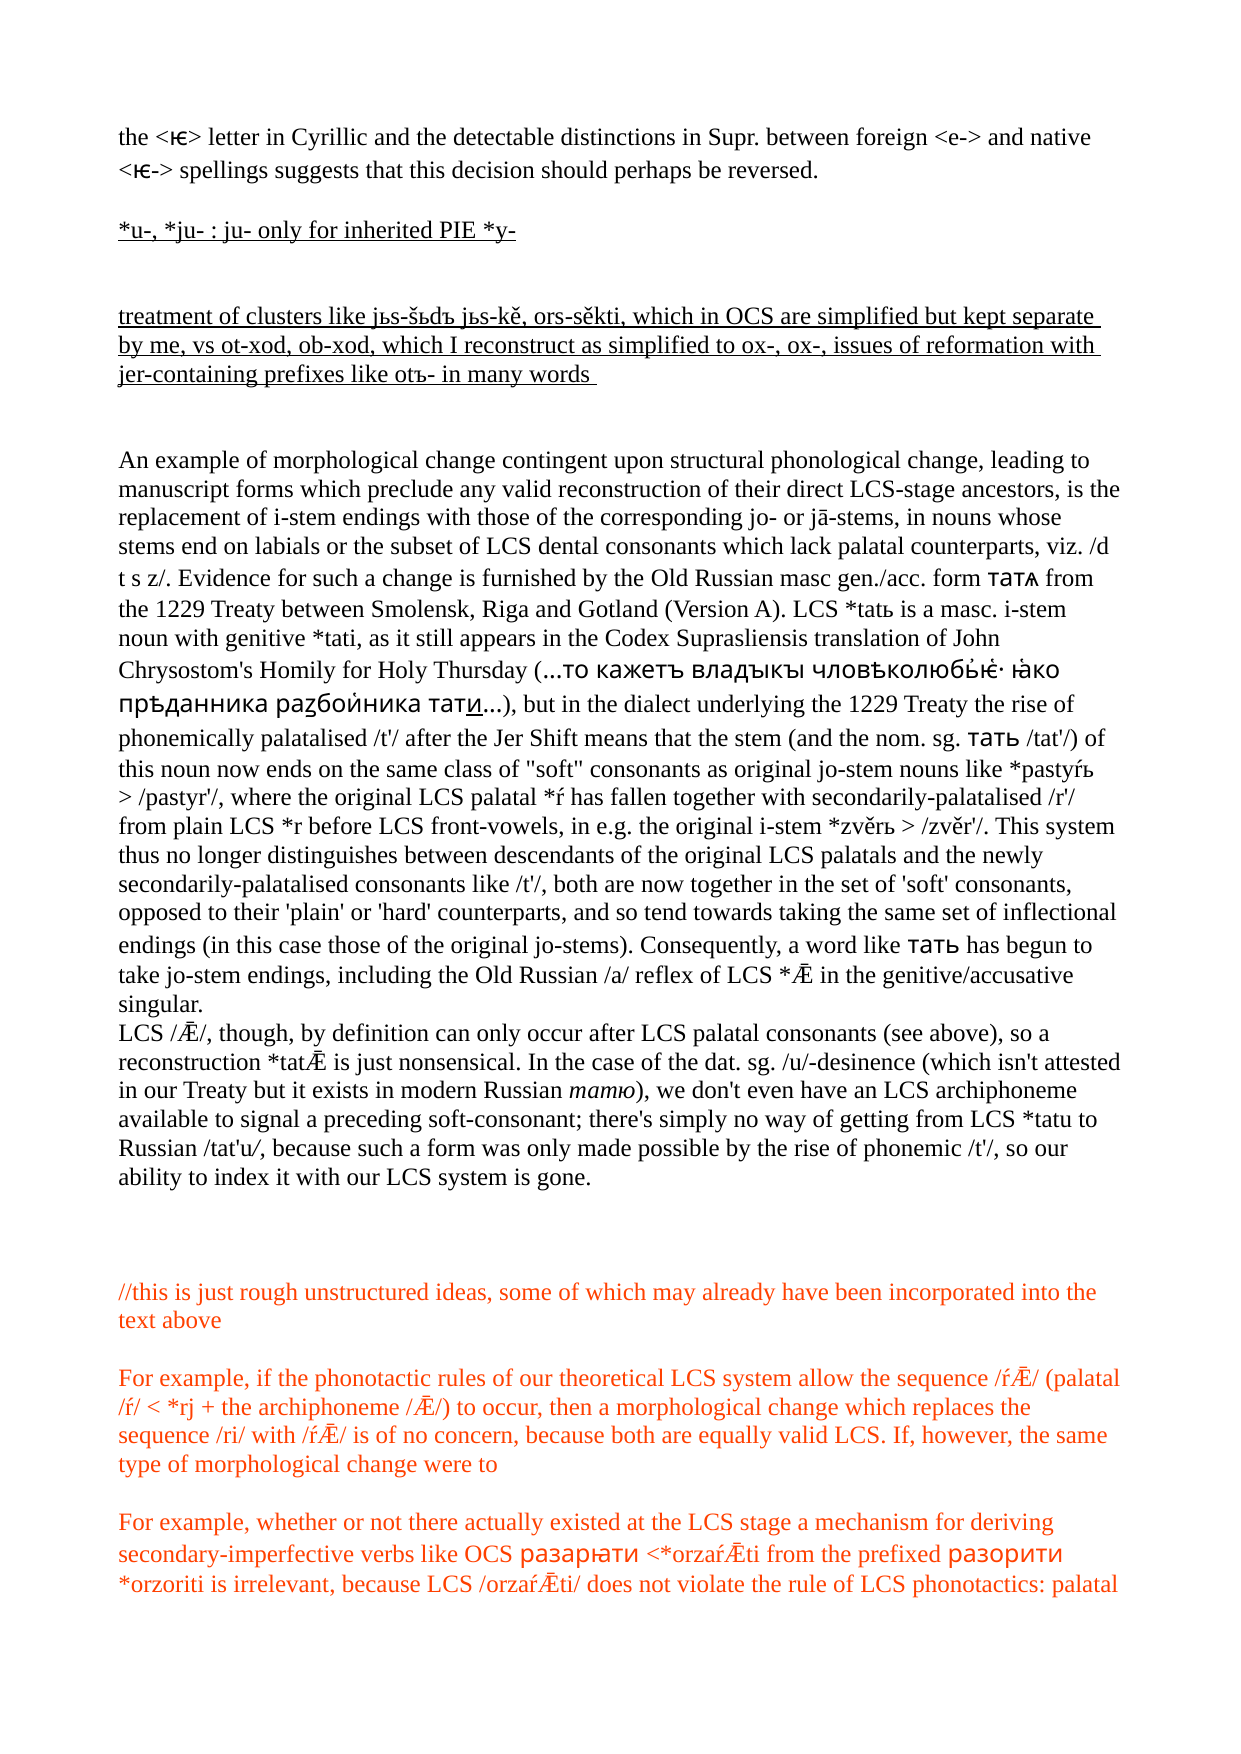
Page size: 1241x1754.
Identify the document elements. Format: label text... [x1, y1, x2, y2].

text the <ѥ> letter in Cyrillic and the detectable distinctions in Supr. between foreign <е-> and native <ѥ-> spellings suggests that this decision should perhaps be reversed. [118, 118, 1122, 186]
text LCS /Ǣ/, though, by definition can only occur after LCS palatal consonants (see above), so a reconstruction *tatǢ is just nonsensical. In the case of the dat. sg. /u/-desinence (which isn't attested in our Treaty but it exists in modern Russian татю), we don't even have an LCS archiphoneme available to signal a preceding soft-consonant; there's simply no way of getting from LCS *tatu to Russian /tat'u/, because such a form was only made possible by the rise of phonemic /t'/, so our ability to index it with our LCS system is gone. [118, 1018, 1122, 1190]
text For example, if the phonotactic rules of our theoretical LCS system allow the sequence /ŕǢ/ (palatal /ŕ/ < *rj + the archiphoneme /Ǣ/) to occur, then a morphological change which replaces the sequence /ri/ with /ŕǢ/ is of no concern, because both are equally valid LCS. If, however, the same type of morphological change were to [118, 1363, 1122, 1478]
text An example of morphological change contingent upon structural phonological change, leading to manuscript forms which preclude any valid reconstruction of their direct LCS-stage ancestors, is the replacement of i‑stem endings with those of the corresponding jo- or jā-stems, in nouns whose stems end on labials or the subset of LCS dental consonants which lack palatal counterparts, viz. /d t s z/. Evidence for such a change is furnished by the Old Russian masc gen./acc. form татѧ from the 1229 Treaty between Smolensk, Riga and Gotland (Version A). LCS *tatь is a masc. i-stem noun with genitive *tati, as it still appears in the Codex Suprasliensis translation of John Chrysostom's Homily for Holy Thursday (...то кажетъ владꙑкꙑ чловѣколюбь҆ѥ҅· ꙗ҅ко прѣданника раꙁбои҅ника тати...), but in the dialect underlying the 1229 Treaty the rise of phonemically palatalised /t'/ after the Jer Shift means that the stem (and the nom. sg. тать /tat'/) of this noun now ends on the same class of "soft" consonants as original jo-stem nouns like *pastyŕь > /pastyr'/, where the original LCS palatal *ŕ has fallen together with secondarily-palatalised /r'/ from plain LCS *r before LCS front-vowels, in e.g. the original i-stem *zvěrь > /zvěr'/. This system thus no longer distinguishes between descendants of the original LCS palatals and the newly secondarily-palatalised consonants like /t'/, both are now together in the set of 'soft' consonants, opposed to their 'plain' or 'hard' counterparts, and so tend towards taking the same set of inflectional endings (in this case those of the original jo-stems). Consequently, a word like тать has begun to take jo-stem endings, including the Old Russian /a/ reflex of LCS *Ǣ in the genitive/accusative singular. [118, 445, 1122, 1018]
text treatment of clusters like jьs-šьdъ jьs-kě, ors­-sěkti, which in OCS are simplified but kept separate by me, vs ot-xod, ob-xod, which I reconstruct as simplified to ox-, ox-, issues of reformation with jer-containing prefixes like otъ- in many words [118, 301, 1122, 387]
text //this is just rough unstructured ideas, some of which may already have been incorporated into the text above [118, 1277, 1122, 1334]
text *u-, *ju- : ju- only for inherited PIE *y- [118, 215, 1122, 244]
text For example, whether or not there actually existed at the LCS stage a mechanism for deriving secondary-imperfective verbs like OCS разарꙗти <*orzaŕǢti from the prefixed разорити *orzoriti is irrelevant, because LCS /orzaŕǢti/ does not violate the rule of LCS phonotactics: palatal [118, 1507, 1122, 1598]
